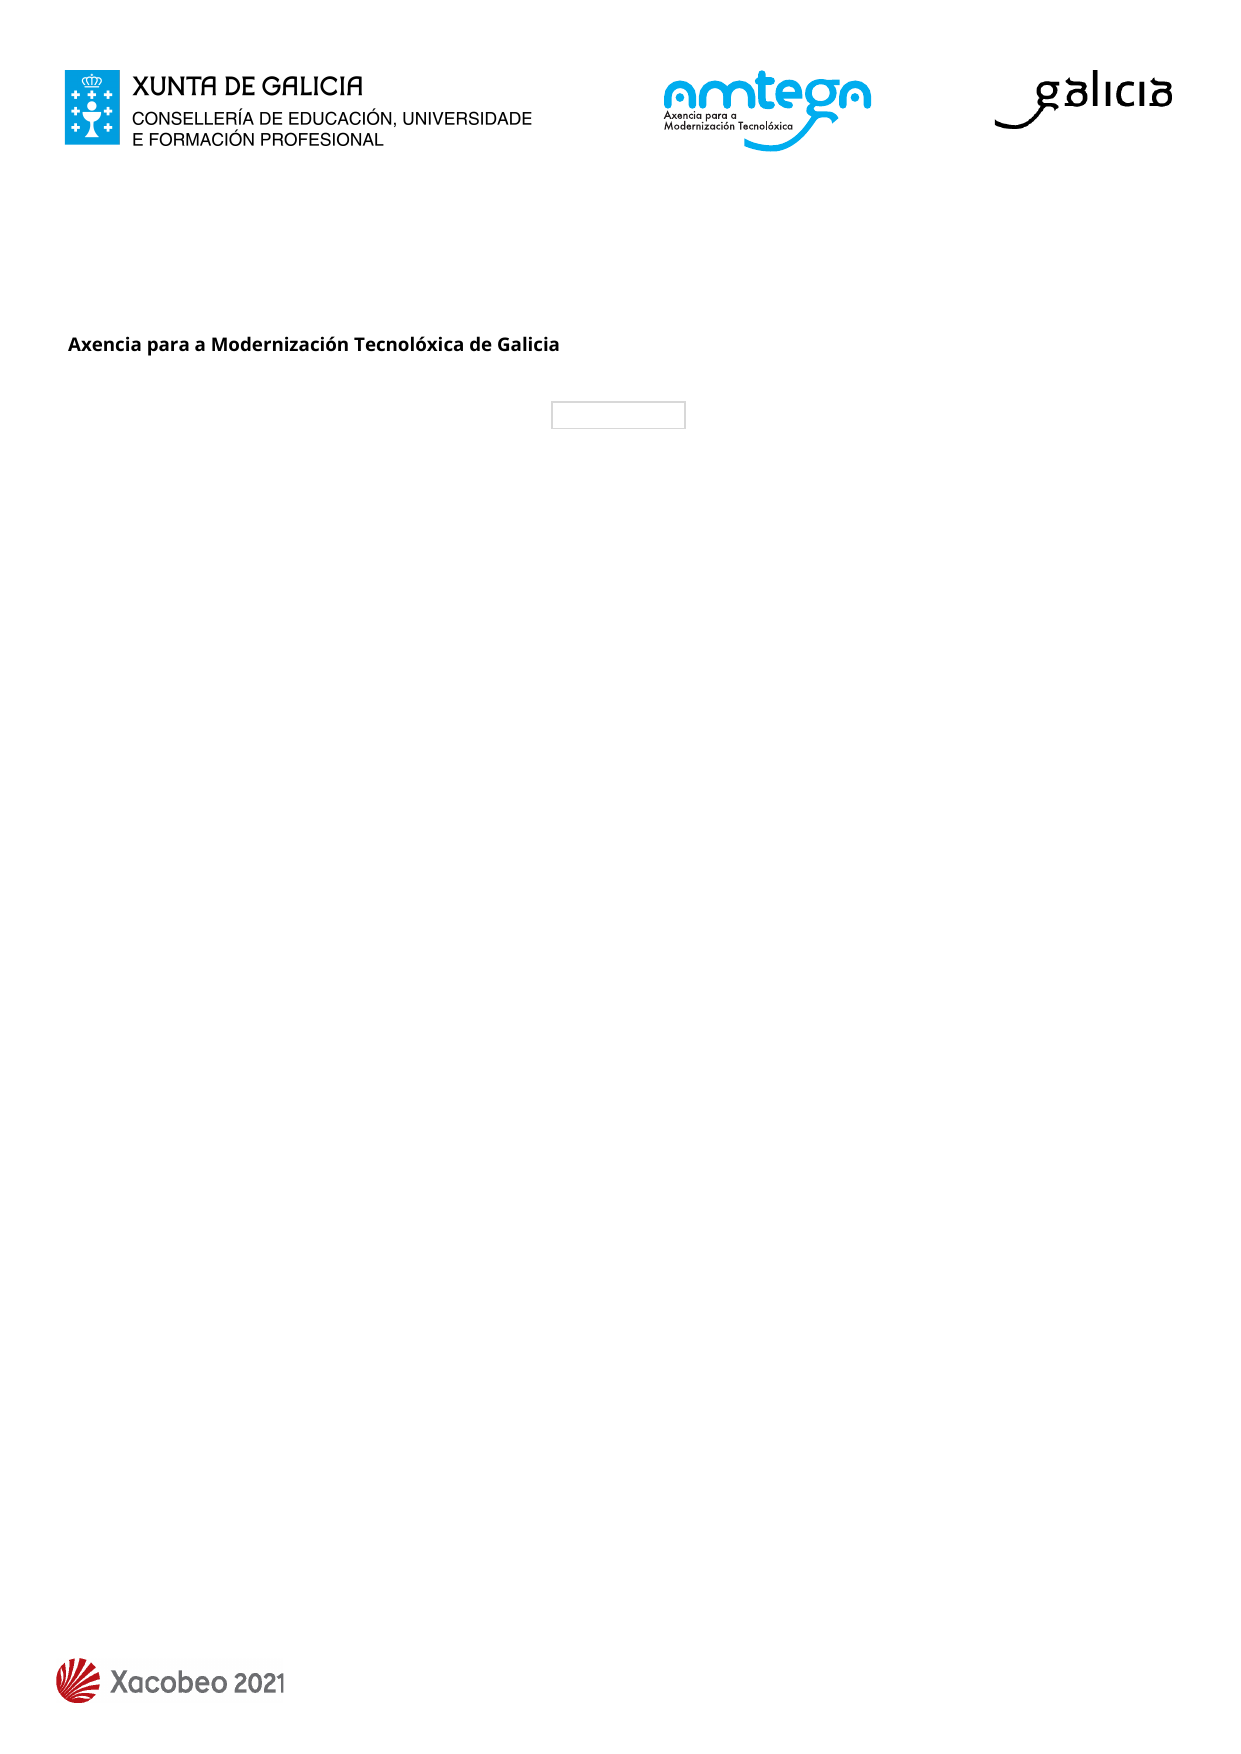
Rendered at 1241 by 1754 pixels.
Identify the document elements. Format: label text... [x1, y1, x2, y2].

picture [104, 124, 112, 131]
picture [88, 102, 96, 110]
picture [72, 107, 79, 115]
picture [104, 108, 112, 115]
picture [64, 70, 532, 146]
picture [88, 91, 95, 98]
picture [83, 113, 100, 137]
picture [994, 70, 1172, 129]
picture [72, 124, 79, 131]
picture [72, 91, 79, 98]
picture [56, 1658, 284, 1703]
picture [104, 91, 112, 98]
table_header Axencia para a Modernización Tecnolóxica de Galicia [62, 326, 901, 391]
